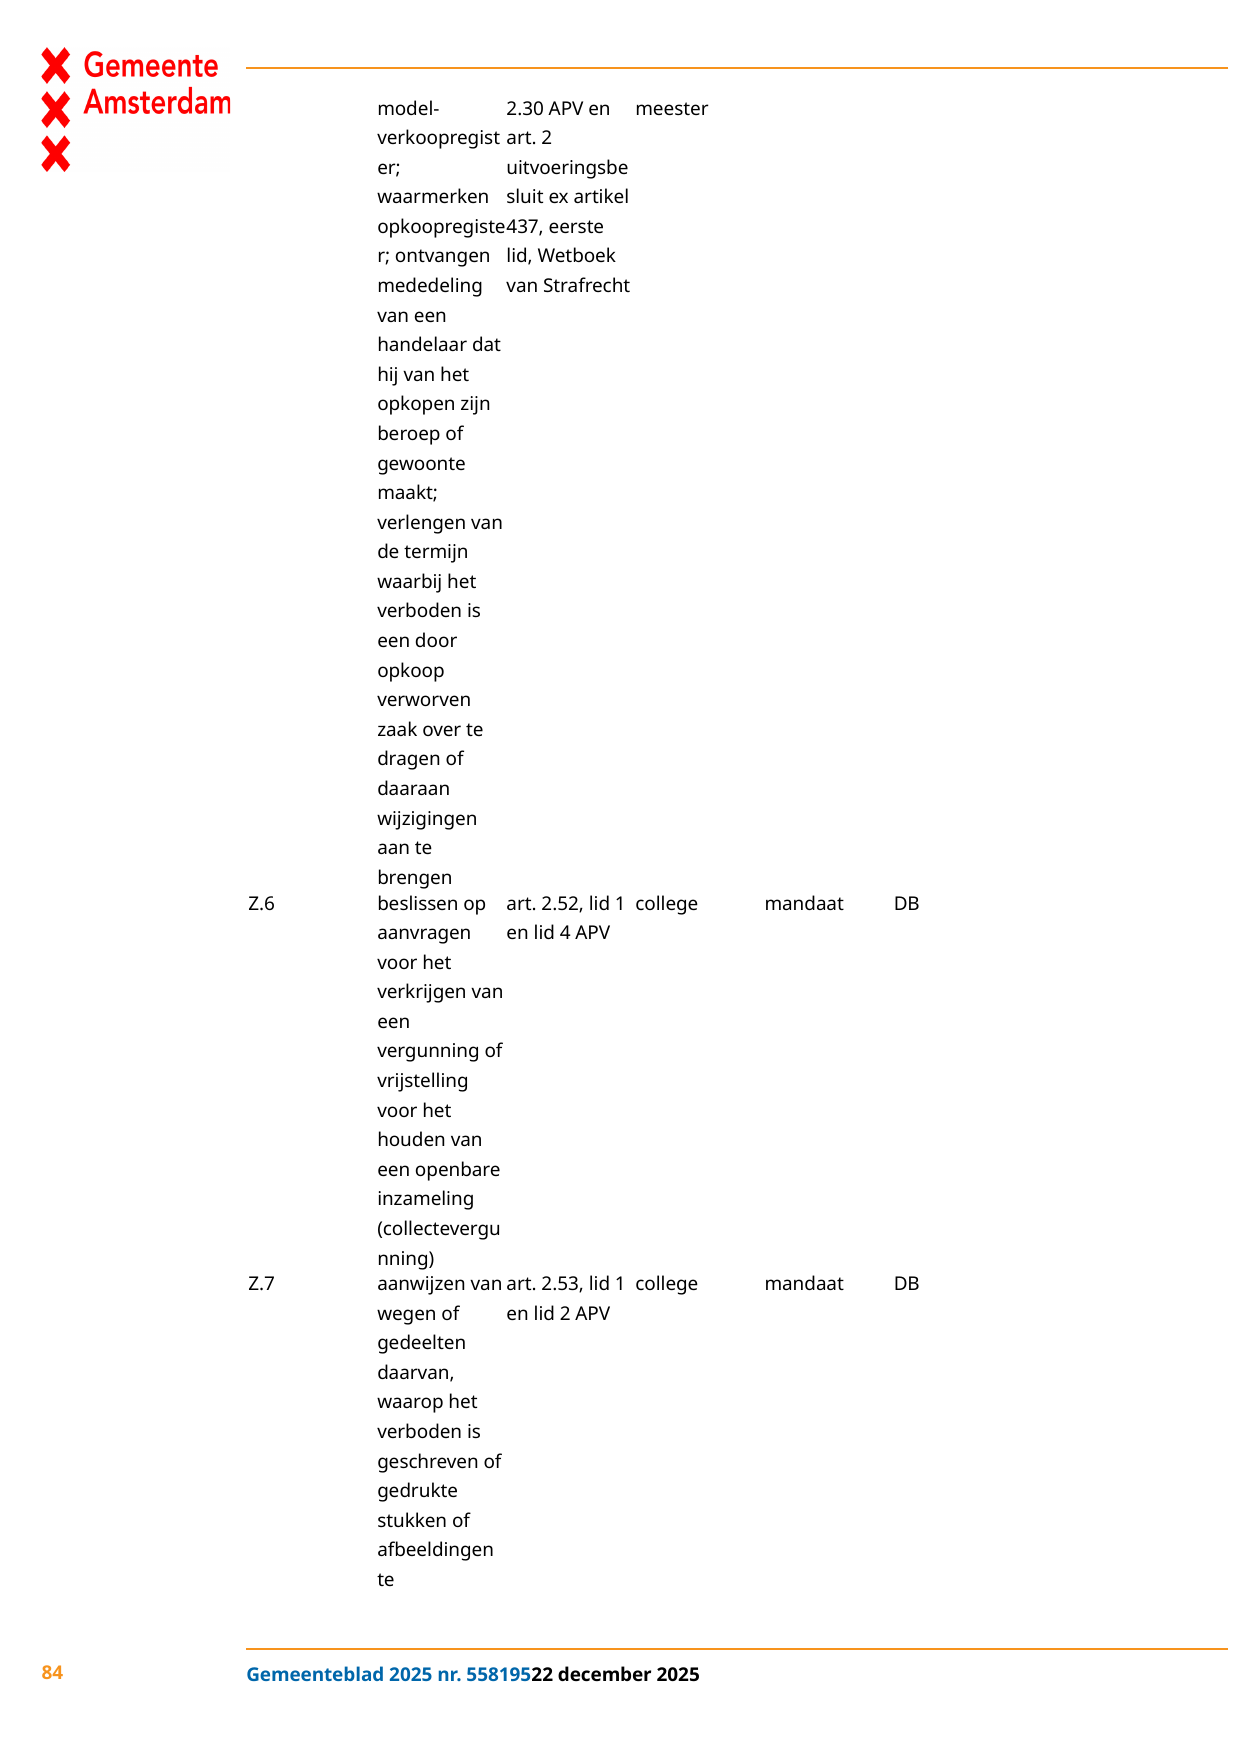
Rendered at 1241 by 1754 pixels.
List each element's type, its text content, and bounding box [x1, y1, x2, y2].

table_cell college [635, 1270, 764, 1592]
table_cell art. 2.53, lid 1 en lid 2 APV [506, 1270, 635, 1592]
table_cell beslissen op aanvragen voor het verkrijgen van een vergunning of vrijstelling voor het houden van een openbare inzameling (collectevergunning) [377, 890, 506, 1270]
table_cell [1023, 95, 1152, 890]
table_cell DB [894, 890, 1022, 1270]
table_cell aanwijzen van wegen of gedeelten daarvan, waarop het verboden is geschreven of gedrukte stukken of afbeeldingen te [377, 1270, 506, 1592]
table_cell meester [635, 95, 764, 890]
table_cell DB [894, 1270, 1022, 1592]
table_cell art. 2.52, lid 1 en lid 4 APV [506, 890, 635, 1270]
table_cell [1023, 890, 1152, 1270]
table_cell [1023, 1270, 1152, 1592]
table_cell model-verkoopregister; waarmerken opkoopregister; ontvangen mededeling van een handelaar dat hij van het opkopen zijn beroep of gewoonte maakt; verlengen van de termijn waarbij het verboden is een door opkoop verworven zaak over te dragen of daaraan wijzigingen aan te brengen [377, 95, 506, 890]
picture [41, 47, 231, 172]
table_cell [894, 95, 1022, 890]
table_cell Z.7 [248, 1270, 377, 1592]
table_cell [248, 95, 377, 890]
table_cell [764, 95, 893, 890]
table_cell college [635, 890, 764, 1270]
table_cell mandaat [764, 890, 893, 1270]
table_cell Z.6 [248, 890, 377, 1270]
table_cell 2.30 APV en art. 2 uitvoeringsbesluit ex artikel 437, eerste lid, Wetboek van Strafrecht [506, 95, 635, 890]
table_cell mandaat [764, 1270, 893, 1592]
